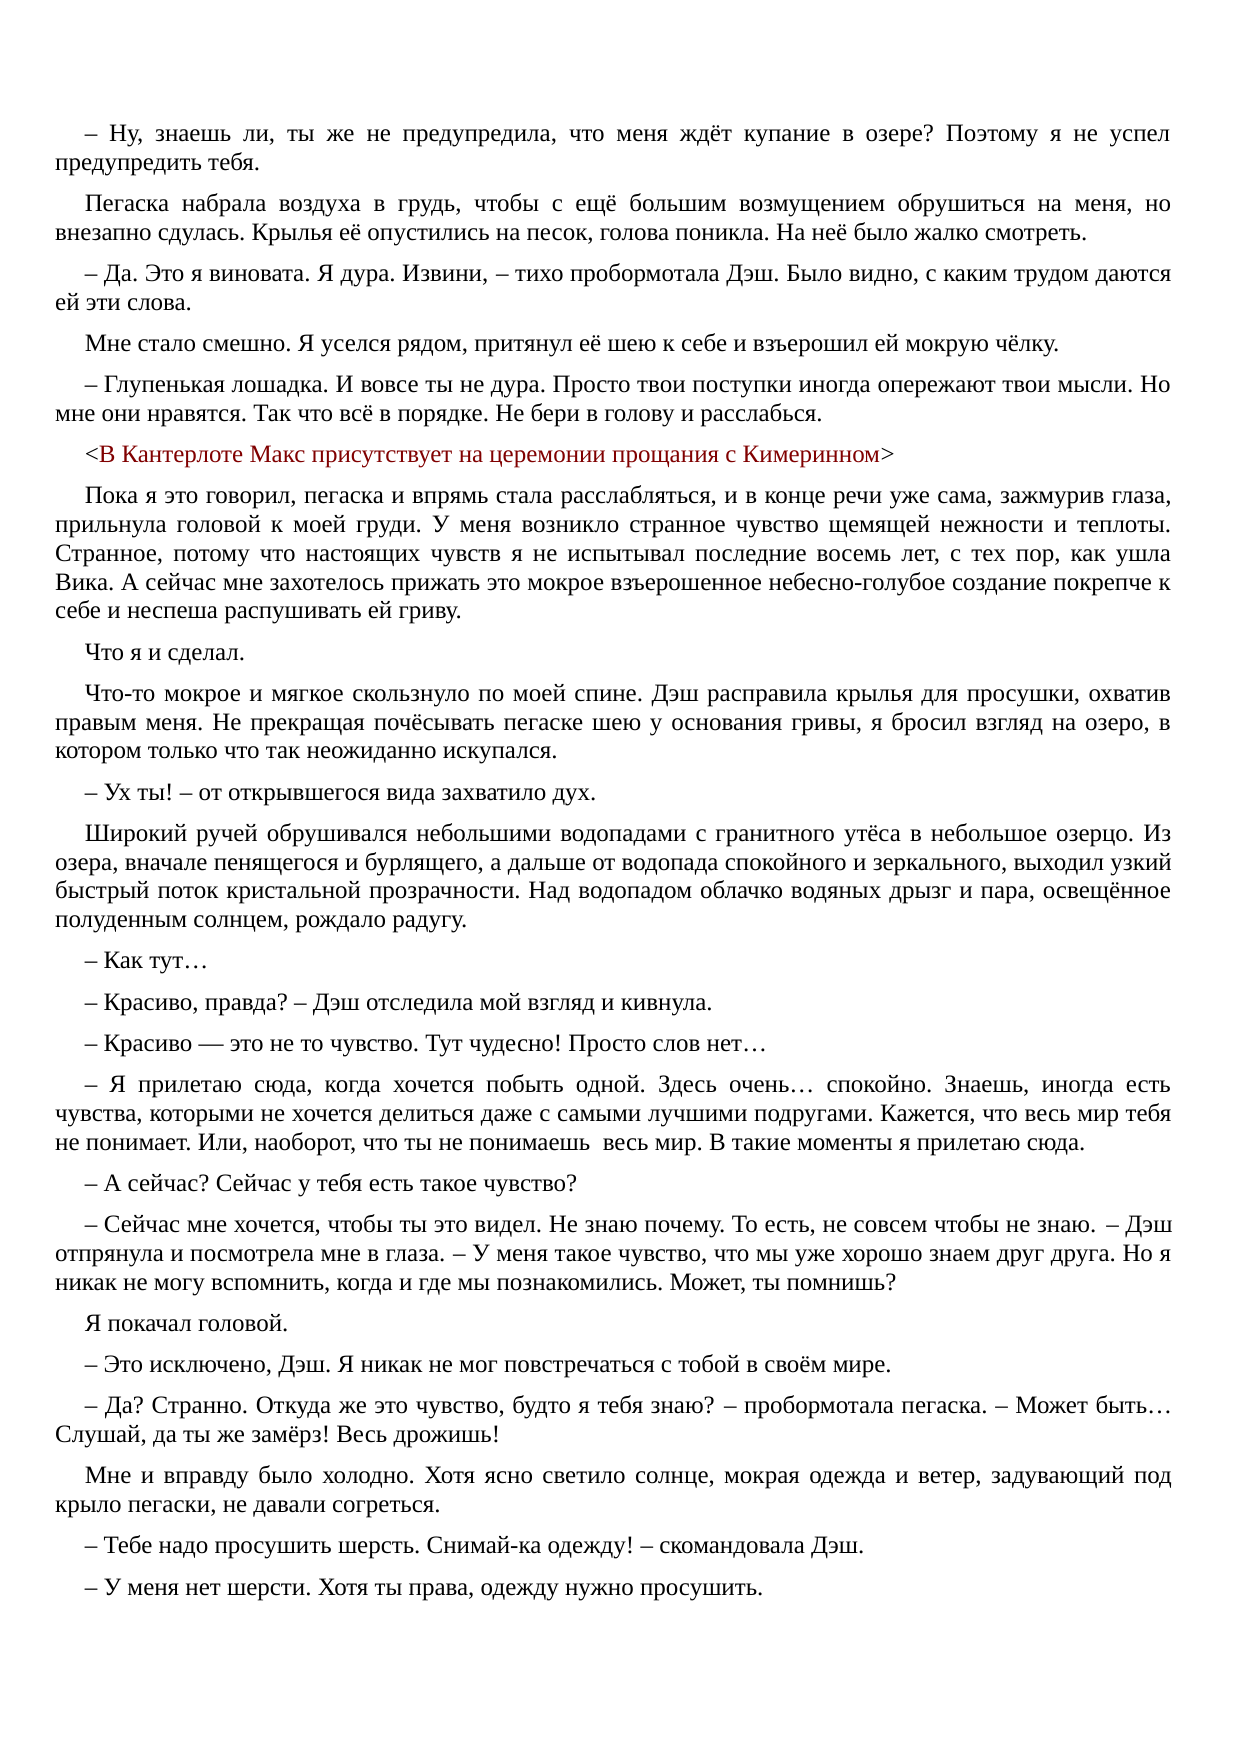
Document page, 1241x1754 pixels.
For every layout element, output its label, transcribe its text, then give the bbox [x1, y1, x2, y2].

text – У меня нет шерсти. Хотя ты права, одежду нужно просушить. [55, 1572, 1172, 1601]
text – Красиво — это не то чувство. Тут чудесно! Просто слов нет… [55, 1028, 1172, 1057]
text <В Кантерлоте Макс присутствует на церемонии прощания с Кимеринном> [55, 439, 1172, 468]
text Широкий ручей обрушивался небольшими водопадами с гранитного утёса в небольшое озерцо. Из озера, вначале пенящегося и бурлящего, а дальше от водопада спокойного и зеркального, выходил узкий быстрый поток кристальной прозрачности. Над водопадом облачко водяных дрызг и пара, освещённое полуденным солнцем, рождало радугу. [55, 818, 1172, 933]
text – Сейчас мне хочется, чтобы ты это видел. Не знаю почему. То есть, не совсем чтобы не знаю. – Дэш отпрянула и посмотрела мне в глаза. – У меня такое чувство, что мы уже хорошо знаем друг друга. Но я никак не могу вспомнить, когда и где мы познакомились. Может, ты помнишь? [55, 1209, 1172, 1296]
text – Глупенькая лошадка. И вовсе ты не дура. Просто твои поступки иногда опережают твои мысли. Но мне они нравятся. Так что всё в порядке. Не бери в голову и расслабься. [55, 369, 1172, 427]
text – Красиво, правда? – Дэш отследила мой взгляд и кивнула. [55, 987, 1172, 1016]
text – Да. Это я виновата. Я дура. Извини, – тихо пробормотала Дэш. Было видно, с каким трудом даются ей эти слова. [55, 258, 1172, 316]
text – Как тут… [55, 946, 1172, 974]
text Пегаска набрала воздуха в грудь, чтобы с ещё большим возмущением обрушиться на меня, но внезапно сдулась. Крылья её опустились на песок, голова поникла. На неё было жалко смотреть. [55, 188, 1172, 246]
text Мне и вправду было холодно. Хотя ясно светило солнце, мокрая одежда и ветер, задувающий под крыло пегаски, не давали согреться. [55, 1461, 1172, 1518]
text – Ух ты! – от открывшегося вида захватило дух. [55, 777, 1172, 806]
text – Я прилетаю сюда, когда хочется побыть одной. Здесь очень… спокойно. Знаешь, иногда есть чувства, которыми не хочется делиться даже с самыми лучшими подругами. Кажется, что весь мир тебя не понимает. Или, наоборот, что ты не понимаешь весь мир. В такие моменты я прилетаю сюда. [55, 1069, 1172, 1156]
text Мне стало смешно. Я уселся рядом, притянул её шею к себе и взъерошил ей мокрую чёлку. [55, 328, 1172, 357]
text – А сейчас? Сейчас у тебя есть такое чувство? [55, 1168, 1172, 1197]
text Что я и сделал. [55, 637, 1172, 666]
text – Это исключено, Дэш. Я никак не мог повстречаться с тобой в своём мире. [55, 1349, 1172, 1378]
text – Да? Странно. Откуда же это чувство, будто я тебя знаю? – пробормотала пегаска. – Может быть… Слушай, да ты же замёрз! Весь дрожишь! [55, 1391, 1172, 1448]
text Что-то мокрое и мягкое скользнуло по моей спине. Дэш расправила крылья для просушки, охватив правым меня. Не прекращая почёсывать пегаске шею у основания гривы, я бросил взгляд на озеро, в котором только что так неожиданно искупался. [55, 678, 1172, 764]
text Я покачал головой. [55, 1308, 1172, 1337]
text – Тебе надо просушить шерсть. Снимай-ка одежду! – скомандовала Дэш. [55, 1531, 1172, 1559]
text – Ну, знаешь ли, ты же не предупредила, что меня ждёт купание в озере? Поэтому я не успел предупредить тебя. [55, 118, 1172, 176]
text Пока я это говорил, пегаска и впрямь стала расслабляться, и в конце речи уже сама, зажмурив глаза, прильнула головой к моей груди. У меня возникло странное чувство щемящей нежности и теплоты. Странное, потому что настоящих чувств я не испытывал последние восемь лет, с тех пор, как ушла Вика. А сейчас мне захотелось прижать это мокрое взъерошенное небесно-голубое создание покрепче к себе и неспеша распушивать ей гриву. [55, 481, 1172, 624]
